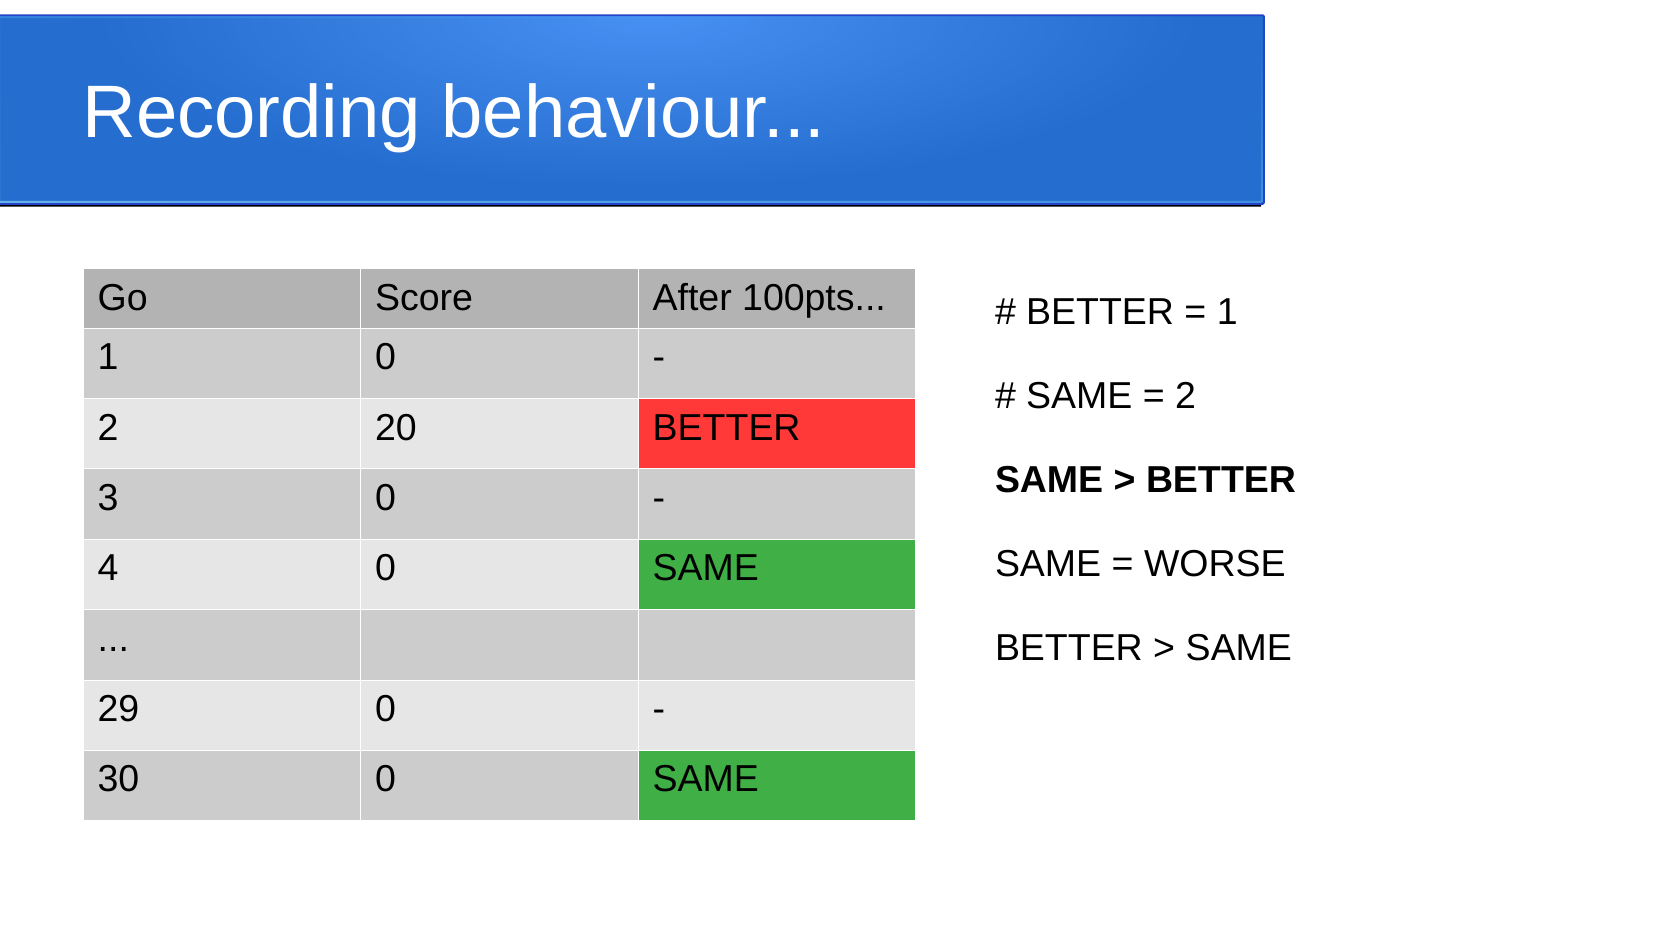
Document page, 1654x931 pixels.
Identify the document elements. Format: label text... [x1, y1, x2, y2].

table_cell 0 [361, 681, 638, 750]
table_cell 0 [361, 540, 638, 609]
text_box # BETTER = 1 # SAME = 2 SAME > BETTER SAME = WORSE BETTER > SAME [980, 283, 1571, 761]
table_cell 2 [84, 399, 360, 468]
table_cell 30 [84, 751, 360, 820]
table_header Score [361, 269, 638, 328]
table_cell [361, 610, 638, 680]
table_cell 0 [361, 751, 638, 820]
table_header After 100pts... [639, 269, 915, 328]
table_cell [639, 610, 915, 680]
table_cell - [639, 329, 915, 398]
table_cell 0 [361, 469, 638, 539]
table_header Go [84, 269, 360, 328]
table_cell 0 [361, 329, 638, 398]
table_cell SAME [639, 540, 915, 609]
title Recording behaviour... [82, 35, 1235, 189]
table_cell 4 [84, 540, 360, 609]
table_cell 20 [361, 399, 638, 468]
table_cell 29 [84, 681, 360, 750]
table_cell SAME [639, 751, 915, 820]
table_cell - [639, 469, 915, 539]
table_cell 3 [84, 469, 360, 539]
table_cell 1 [84, 329, 360, 398]
table_cell - [639, 681, 915, 750]
table_cell ... [84, 610, 360, 680]
table_cell BETTER [639, 399, 915, 468]
